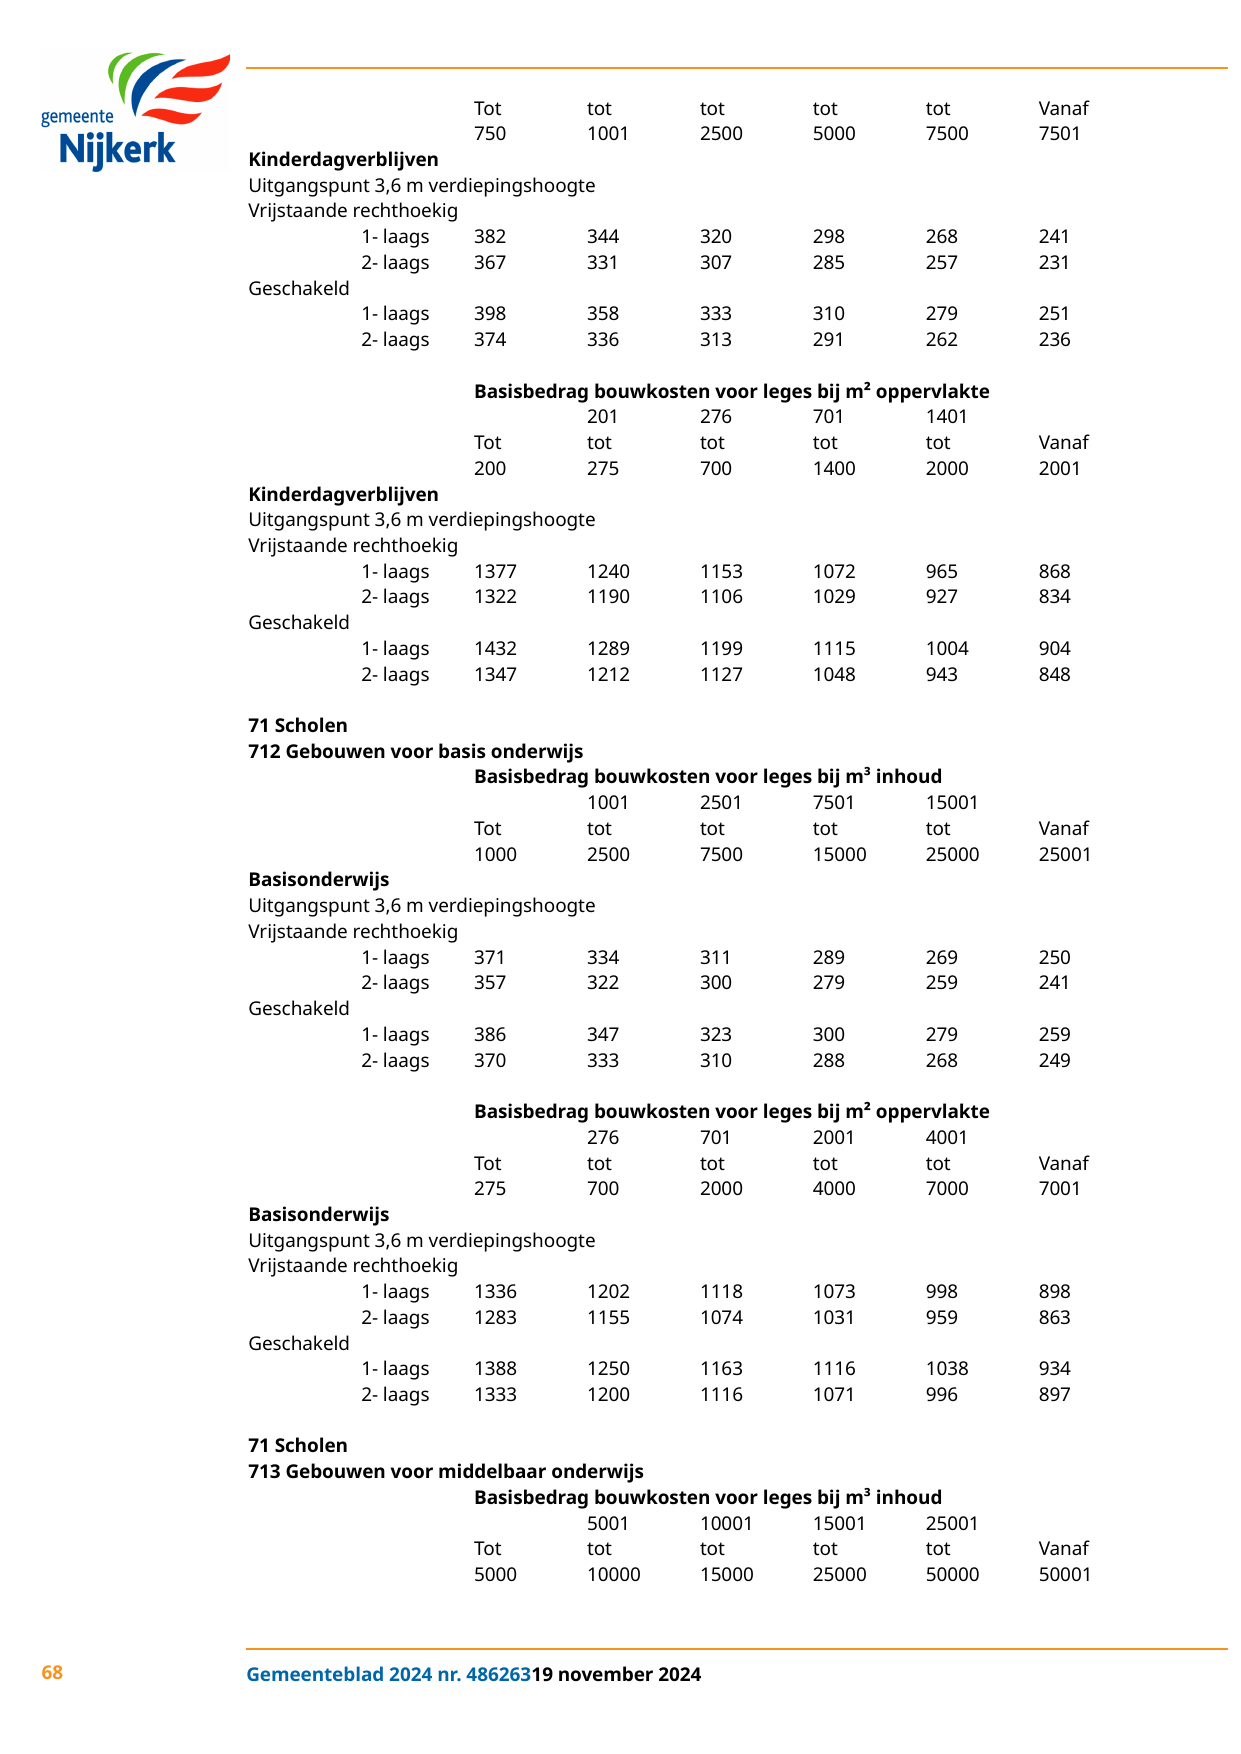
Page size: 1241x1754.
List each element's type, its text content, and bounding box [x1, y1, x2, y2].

table_cell 276 [587, 1124, 700, 1150]
table_cell tot [700, 429, 813, 455]
table_cell [248, 584, 361, 609]
table_cell [813, 275, 926, 301]
table_cell 7501 [813, 790, 926, 815]
table_cell Vrijstaande rechthoekig [248, 1253, 587, 1278]
table_cell [926, 995, 1038, 1021]
table_cell [1039, 867, 1152, 892]
table_cell [1039, 1227, 1152, 1253]
table_cell 1- laags [361, 1021, 474, 1047]
table_cell 250 [1039, 944, 1152, 969]
table_cell [248, 1124, 361, 1150]
table_cell [1039, 1330, 1152, 1356]
table_cell 7001 [1039, 1175, 1152, 1201]
table_cell [361, 1073, 474, 1098]
table_cell 2- laags [361, 326, 474, 352]
table_cell [248, 249, 361, 275]
table_cell [474, 1330, 587, 1356]
table_cell 1336 [474, 1278, 587, 1304]
table_cell [926, 1201, 1038, 1227]
table_cell 200 [474, 455, 587, 481]
table_cell 344 [587, 224, 700, 249]
table_cell 998 [926, 1278, 1038, 1304]
table_cell Vrijstaande rechthoekig [248, 198, 587, 223]
table_cell 310 [700, 1047, 813, 1072]
table_cell [813, 995, 926, 1021]
table_cell 1377 [474, 558, 587, 584]
table_cell [587, 1407, 700, 1433]
table_cell [248, 326, 361, 352]
table_cell [587, 1073, 700, 1098]
table_cell [361, 687, 474, 712]
table_cell [474, 867, 587, 892]
table_cell [1039, 1510, 1152, 1536]
table_cell 1116 [813, 1356, 926, 1381]
table_cell [587, 1253, 700, 1278]
table_cell 1250 [587, 1356, 700, 1381]
table_cell 268 [926, 224, 1038, 249]
table_cell 2- laags [361, 661, 474, 687]
table_cell tot [813, 429, 926, 455]
table_cell [587, 609, 700, 635]
table_cell [474, 995, 587, 1021]
table_cell Tot [474, 1150, 587, 1175]
table_cell [1039, 1459, 1152, 1484]
table_cell 5001 [587, 1510, 700, 1536]
table_cell [248, 790, 361, 815]
table_cell 848 [1039, 661, 1152, 687]
table_cell [1039, 198, 1152, 223]
table_cell 1071 [813, 1381, 926, 1407]
table_cell 2- laags [361, 1047, 474, 1072]
table_cell 1388 [474, 1356, 587, 1381]
table_cell [474, 404, 587, 429]
table_cell [587, 1201, 700, 1227]
table_cell Basisonderwijs [248, 1201, 474, 1227]
table_cell [926, 893, 1038, 918]
table_cell 834 [1039, 584, 1152, 609]
table_cell [587, 918, 700, 944]
table_cell [474, 609, 587, 635]
table_cell 276 [700, 404, 813, 429]
table_cell 300 [700, 970, 813, 995]
table_cell Geschakeld [248, 609, 474, 635]
table_cell [926, 172, 1038, 198]
table_cell [361, 95, 474, 121]
table_cell [700, 1227, 813, 1253]
table_cell 50000 [926, 1561, 1038, 1587]
table_cell 1031 [813, 1304, 926, 1330]
table_cell tot [926, 1536, 1038, 1561]
table_cell [926, 146, 1038, 172]
table_cell [248, 944, 361, 969]
table_cell [248, 429, 361, 455]
table_cell 863 [1039, 1304, 1152, 1330]
table_cell 15001 [813, 1510, 926, 1536]
table_cell 1333 [474, 1381, 587, 1407]
table_cell 249 [1039, 1047, 1152, 1072]
table_cell [813, 506, 926, 532]
table_cell [813, 1201, 926, 1227]
table_cell [248, 1150, 361, 1175]
table_cell [1039, 609, 1152, 635]
table_cell [700, 712, 813, 738]
table_cell Uitgangspunt 3,6 m verdiepingshoogte [248, 506, 700, 532]
table_cell 1401 [926, 404, 1038, 429]
table_cell Kinderdagverblijven [248, 146, 587, 172]
table_cell 25001 [926, 1510, 1038, 1536]
table_cell 1163 [700, 1356, 813, 1381]
table_cell [361, 378, 474, 403]
table_cell [248, 1175, 361, 1201]
table_cell 1155 [587, 1304, 700, 1330]
table_cell [1039, 532, 1152, 558]
table_cell 2500 [587, 841, 700, 867]
table_cell [926, 275, 1038, 301]
table_cell 7000 [926, 1175, 1038, 1201]
table_cell [1039, 1253, 1152, 1278]
table_cell [813, 918, 926, 944]
table_cell 701 [700, 1124, 813, 1150]
table_cell [926, 1433, 1038, 1458]
table_cell [700, 1201, 813, 1227]
table_cell tot [926, 1150, 1038, 1175]
table_cell [813, 867, 926, 892]
table_cell [1039, 275, 1152, 301]
table_cell 996 [926, 1381, 1038, 1407]
table_cell [813, 352, 926, 378]
table_cell [248, 970, 361, 995]
table_cell [474, 687, 587, 712]
table_cell 331 [587, 249, 700, 275]
table_cell [700, 738, 813, 764]
table_cell 700 [587, 1175, 700, 1201]
table_cell 1153 [700, 558, 813, 584]
table_cell [248, 815, 361, 841]
table_cell Vrijstaande rechthoekig [248, 532, 587, 558]
table_cell [700, 893, 813, 918]
table_cell [926, 687, 1038, 712]
table_cell [1039, 481, 1152, 506]
table_cell [248, 1484, 361, 1510]
table_cell [587, 275, 700, 301]
table_cell 25000 [813, 1561, 926, 1587]
table_cell [700, 1433, 813, 1458]
table_cell 2- laags [361, 1304, 474, 1330]
table_cell 2000 [700, 1175, 813, 1201]
table_cell [926, 481, 1038, 506]
table_cell [248, 1356, 361, 1381]
table_cell 300 [813, 1021, 926, 1047]
table_cell 1001 [587, 121, 700, 146]
table_cell [926, 918, 1038, 944]
table_cell 259 [1039, 1021, 1152, 1047]
table_cell 275 [587, 455, 700, 481]
table_cell [248, 455, 361, 481]
table_cell [248, 1407, 361, 1433]
table_cell Vanaf [1039, 1536, 1152, 1561]
table_cell [1039, 146, 1152, 172]
table_cell 251 [1039, 301, 1152, 326]
table_cell 1432 [474, 635, 587, 661]
table_cell [813, 1253, 926, 1278]
table_cell 1- laags [361, 558, 474, 584]
table_cell 1073 [813, 1278, 926, 1304]
table_cell [361, 841, 474, 867]
table_cell 2001 [1039, 455, 1152, 481]
table_cell 291 [813, 326, 926, 352]
table_cell Vanaf [1039, 815, 1152, 841]
table_cell [248, 121, 361, 146]
table_cell Basisbedrag bouwkosten voor leges bij m² oppervlakte [474, 378, 1152, 403]
table_cell [700, 1073, 813, 1098]
table_cell tot [926, 95, 1038, 121]
table_cell 367 [474, 249, 587, 275]
table_cell [248, 558, 361, 584]
table_cell [361, 1484, 474, 1510]
table_cell [1039, 352, 1152, 378]
table_cell [474, 352, 587, 378]
table_cell Geschakeld [248, 995, 474, 1021]
table_cell [813, 172, 926, 198]
table_cell 2500 [700, 121, 813, 146]
table_cell 1322 [474, 584, 587, 609]
table_cell 750 [474, 121, 587, 146]
table_cell 897 [1039, 1381, 1152, 1407]
table_cell [474, 275, 587, 301]
table_cell 320 [700, 224, 813, 249]
table_cell tot [926, 815, 1038, 841]
table_cell Basisonderwijs [248, 867, 474, 892]
table_cell [248, 1304, 361, 1330]
table_cell [474, 1073, 587, 1098]
table_cell 1074 [700, 1304, 813, 1330]
table_cell [587, 352, 700, 378]
table_cell 357 [474, 970, 587, 995]
table_cell 1115 [813, 635, 926, 661]
table_cell 336 [587, 326, 700, 352]
table_cell [587, 995, 700, 1021]
table_cell [700, 198, 813, 223]
table_cell [474, 1433, 587, 1458]
table_cell [926, 1407, 1038, 1433]
table_cell tot [813, 1536, 926, 1561]
table_cell [1039, 687, 1152, 712]
table_cell [813, 481, 926, 506]
table_cell Uitgangspunt 3,6 m verdiepingshoogte [248, 893, 700, 918]
table_cell 333 [587, 1047, 700, 1072]
table_cell 334 [587, 944, 700, 969]
table_cell Basisbedrag bouwkosten voor leges bij m² oppervlakte [474, 1098, 1152, 1124]
table_cell [700, 172, 813, 198]
table_cell 370 [474, 1047, 587, 1072]
table_cell [248, 1073, 361, 1098]
table_cell [1039, 893, 1152, 918]
table_cell [813, 609, 926, 635]
table_cell [587, 712, 700, 738]
table_cell [813, 1433, 926, 1458]
table_cell Vrijstaande rechthoekig [248, 918, 587, 944]
table_cell [926, 1073, 1038, 1098]
table_cell 5000 [813, 121, 926, 146]
table_cell Tot [474, 95, 587, 121]
table_cell [248, 687, 361, 712]
table_cell [361, 429, 474, 455]
table_cell [1039, 1124, 1152, 1150]
table_cell [700, 481, 813, 506]
table_cell [926, 1253, 1038, 1278]
table_cell 275 [474, 1175, 587, 1201]
table_cell [926, 609, 1038, 635]
table_cell [1039, 1484, 1152, 1510]
table_cell [361, 1536, 474, 1561]
table_cell 1038 [926, 1356, 1038, 1381]
table_cell 358 [587, 301, 700, 326]
table_cell [361, 404, 474, 429]
table_cell 25000 [926, 841, 1038, 867]
table_cell Basisbedrag bouwkosten voor leges bij m³ inhoud [474, 1484, 1038, 1510]
table_cell [248, 352, 361, 378]
table_cell 323 [700, 1021, 813, 1047]
table_cell 71 Scholen [248, 712, 474, 738]
table_cell 1400 [813, 455, 926, 481]
table_cell 285 [813, 249, 926, 275]
table_cell [926, 506, 1038, 532]
table_cell 50001 [1039, 1561, 1152, 1587]
table_cell [587, 1330, 700, 1356]
table_cell 1106 [700, 584, 813, 609]
table_cell tot [587, 1536, 700, 1561]
table_cell [813, 687, 926, 712]
table_cell [587, 532, 700, 558]
table_cell 2- laags [361, 584, 474, 609]
table_cell 700 [700, 455, 813, 481]
table_cell [813, 1459, 926, 1484]
table_cell [474, 1510, 587, 1536]
table_cell 898 [1039, 1278, 1152, 1304]
table_cell 1004 [926, 635, 1038, 661]
table_cell tot [813, 815, 926, 841]
table_cell 7501 [1039, 121, 1152, 146]
table_cell 71 Scholen [248, 1433, 474, 1458]
table_cell 262 [926, 326, 1038, 352]
table_cell [474, 1407, 587, 1433]
table_cell [587, 867, 700, 892]
table_cell 1212 [587, 661, 700, 687]
table_cell 15000 [813, 841, 926, 867]
table_cell Vanaf [1039, 95, 1152, 121]
table_cell [587, 687, 700, 712]
table_cell [926, 1227, 1038, 1253]
table_cell 25001 [1039, 841, 1152, 867]
table_cell [700, 1330, 813, 1356]
table_cell 1347 [474, 661, 587, 687]
table_cell 347 [587, 1021, 700, 1047]
table_cell [248, 764, 361, 789]
table_cell 1072 [813, 558, 926, 584]
table_cell [700, 1253, 813, 1278]
table_cell 2501 [700, 790, 813, 815]
table_cell [813, 1407, 926, 1433]
table_cell 7500 [926, 121, 1038, 146]
table_cell tot [700, 1536, 813, 1561]
table_cell [587, 198, 700, 223]
table_cell [587, 481, 700, 506]
table_cell 2- laags [361, 970, 474, 995]
table_cell [926, 867, 1038, 892]
table_cell [700, 532, 813, 558]
table_cell [700, 1407, 813, 1433]
table_cell 1116 [700, 1381, 813, 1407]
table_cell [813, 1073, 926, 1098]
table_cell 374 [474, 326, 587, 352]
table_cell [700, 687, 813, 712]
table_cell 2- laags [361, 1381, 474, 1407]
table_cell 10000 [587, 1561, 700, 1587]
table_cell [926, 198, 1038, 223]
table_cell 1048 [813, 661, 926, 687]
table_cell Tot [474, 1536, 587, 1561]
table_cell 1240 [587, 558, 700, 584]
table_cell 1001 [587, 790, 700, 815]
table_cell [361, 121, 474, 146]
table_cell 231 [1039, 249, 1152, 275]
table_cell 1000 [474, 841, 587, 867]
table_cell Geschakeld [248, 275, 474, 301]
table_cell 4000 [813, 1175, 926, 1201]
table_cell Uitgangspunt 3,6 m verdiepingshoogte [248, 1227, 700, 1253]
table_cell 15001 [926, 790, 1038, 815]
table_cell 934 [1039, 1356, 1152, 1381]
table_cell 311 [700, 944, 813, 969]
table_cell [1039, 764, 1152, 789]
table_cell [361, 790, 474, 815]
table_cell 289 [813, 944, 926, 969]
table_cell [813, 1330, 926, 1356]
table_cell [1039, 172, 1152, 198]
table_cell 7500 [700, 841, 813, 867]
table_cell 927 [926, 584, 1038, 609]
table_cell [1039, 1407, 1152, 1433]
table_cell 241 [1039, 224, 1152, 249]
table_cell [813, 1227, 926, 1253]
table_cell [1039, 738, 1152, 764]
table_cell 959 [926, 1304, 1038, 1330]
table_cell [1039, 790, 1152, 815]
table_cell 371 [474, 944, 587, 969]
table_cell [1039, 995, 1152, 1021]
table_cell 1200 [587, 1381, 700, 1407]
table_cell 310 [813, 301, 926, 326]
table_cell [813, 146, 926, 172]
table_cell [248, 1510, 361, 1536]
table_cell [700, 275, 813, 301]
table_cell 241 [1039, 970, 1152, 995]
table_cell 904 [1039, 635, 1152, 661]
table_cell [926, 712, 1038, 738]
table_cell 236 [1039, 326, 1152, 352]
table_cell [474, 712, 587, 738]
table_cell [1039, 1073, 1152, 1098]
table_cell [361, 1175, 474, 1201]
table_cell [700, 867, 813, 892]
table_cell [926, 532, 1038, 558]
table_cell [813, 532, 926, 558]
table_cell Tot [474, 815, 587, 841]
table_cell 5000 [474, 1561, 587, 1587]
table_cell 965 [926, 558, 1038, 584]
table_cell 382 [474, 224, 587, 249]
table_cell Basisbedrag bouwkosten voor leges bij m³ inhoud [474, 764, 1038, 789]
table_cell 257 [926, 249, 1038, 275]
table_cell 1029 [813, 584, 926, 609]
table_cell tot [587, 815, 700, 841]
table_cell 398 [474, 301, 587, 326]
table_cell tot [700, 1150, 813, 1175]
table_cell [700, 352, 813, 378]
table_cell Uitgangspunt 3,6 m verdiepingshoogte [248, 172, 700, 198]
table_cell [248, 1561, 361, 1587]
table_cell 15000 [700, 1561, 813, 1587]
table_cell [474, 1201, 587, 1227]
table_cell [361, 1561, 474, 1587]
table_cell 1190 [587, 584, 700, 609]
table_cell 1- laags [361, 301, 474, 326]
table_cell 269 [926, 944, 1038, 969]
table_cell Vanaf [1039, 1150, 1152, 1175]
table_cell [248, 404, 361, 429]
table_cell [926, 1459, 1038, 1484]
table_cell [248, 635, 361, 661]
table_cell 322 [587, 970, 700, 995]
table_cell [248, 1021, 361, 1047]
table_cell 2001 [813, 1124, 926, 1150]
table_cell Vanaf [1039, 429, 1152, 455]
table_cell 279 [926, 1021, 1038, 1047]
table_cell [474, 790, 587, 815]
table_cell 2000 [926, 455, 1038, 481]
table_cell [248, 661, 361, 687]
table_cell 279 [813, 970, 926, 995]
table_cell tot [587, 95, 700, 121]
table_cell [248, 841, 361, 867]
table_cell 1- laags [361, 1278, 474, 1304]
table_cell [700, 995, 813, 1021]
table_cell 1- laags [361, 1356, 474, 1381]
table_cell [248, 1278, 361, 1304]
table_cell [813, 712, 926, 738]
table_cell 268 [926, 1047, 1038, 1072]
table_cell [700, 609, 813, 635]
table_cell 288 [813, 1047, 926, 1072]
table_cell [700, 918, 813, 944]
table_cell [1039, 918, 1152, 944]
table_cell [813, 893, 926, 918]
table_cell [248, 1381, 361, 1407]
table_cell [248, 224, 361, 249]
table_cell [1039, 506, 1152, 532]
table_cell [361, 815, 474, 841]
table_cell [361, 1124, 474, 1150]
table_cell [1039, 1201, 1152, 1227]
table_cell 259 [926, 970, 1038, 995]
table_cell [1039, 404, 1152, 429]
table_cell 1289 [587, 635, 700, 661]
table_cell [361, 764, 474, 789]
table_cell tot [813, 1150, 926, 1175]
table_cell [248, 1098, 361, 1124]
table_cell [700, 146, 813, 172]
table_cell 713 Gebouwen voor middelbaar onderwijs [248, 1459, 813, 1484]
table_cell 2- laags [361, 249, 474, 275]
table_cell [248, 1536, 361, 1561]
table_cell 1283 [474, 1304, 587, 1330]
table_cell 4001 [926, 1124, 1038, 1150]
table_cell 1- laags [361, 635, 474, 661]
table_cell tot [587, 429, 700, 455]
picture [41, 47, 231, 172]
table_cell [474, 1124, 587, 1150]
table_cell [361, 455, 474, 481]
table_cell [926, 1330, 1038, 1356]
table_cell 943 [926, 661, 1038, 687]
table_cell tot [587, 1150, 700, 1175]
table_cell [813, 738, 926, 764]
table_cell 1118 [700, 1278, 813, 1304]
table_cell [361, 1510, 474, 1536]
table_cell 279 [926, 301, 1038, 326]
table_cell [587, 1433, 700, 1458]
table_cell tot [700, 815, 813, 841]
table_cell 1- laags [361, 224, 474, 249]
table_cell 386 [474, 1021, 587, 1047]
table_cell 333 [700, 301, 813, 326]
table_cell Geschakeld [248, 1330, 474, 1356]
table_cell [248, 301, 361, 326]
table_cell [361, 352, 474, 378]
table_cell 1199 [700, 635, 813, 661]
table_cell tot [926, 429, 1038, 455]
table_cell 1- laags [361, 944, 474, 969]
table_cell Tot [474, 429, 587, 455]
table_cell [926, 738, 1038, 764]
table_cell 701 [813, 404, 926, 429]
table_cell [926, 352, 1038, 378]
table_cell [248, 1047, 361, 1072]
table_cell 10001 [700, 1510, 813, 1536]
table_cell 313 [700, 326, 813, 352]
table_cell [248, 378, 361, 403]
table_cell [813, 198, 926, 223]
table_cell Kinderdagverblijven [248, 481, 587, 506]
table_cell 1202 [587, 1278, 700, 1304]
table_cell 1127 [700, 661, 813, 687]
table_cell [361, 1407, 474, 1433]
table_cell 307 [700, 249, 813, 275]
table_cell 201 [587, 404, 700, 429]
table_cell [700, 506, 813, 532]
table_cell tot [813, 95, 926, 121]
table_cell [248, 95, 361, 121]
table_cell [361, 1150, 474, 1175]
table_cell 712 Gebouwen voor basis onderwijs [248, 738, 700, 764]
table_cell 298 [813, 224, 926, 249]
table_cell [587, 146, 700, 172]
table_cell 868 [1039, 558, 1152, 584]
table_cell [1039, 712, 1152, 738]
table_cell [361, 1098, 474, 1124]
table_cell [1039, 1433, 1152, 1458]
table_cell tot [700, 95, 813, 121]
